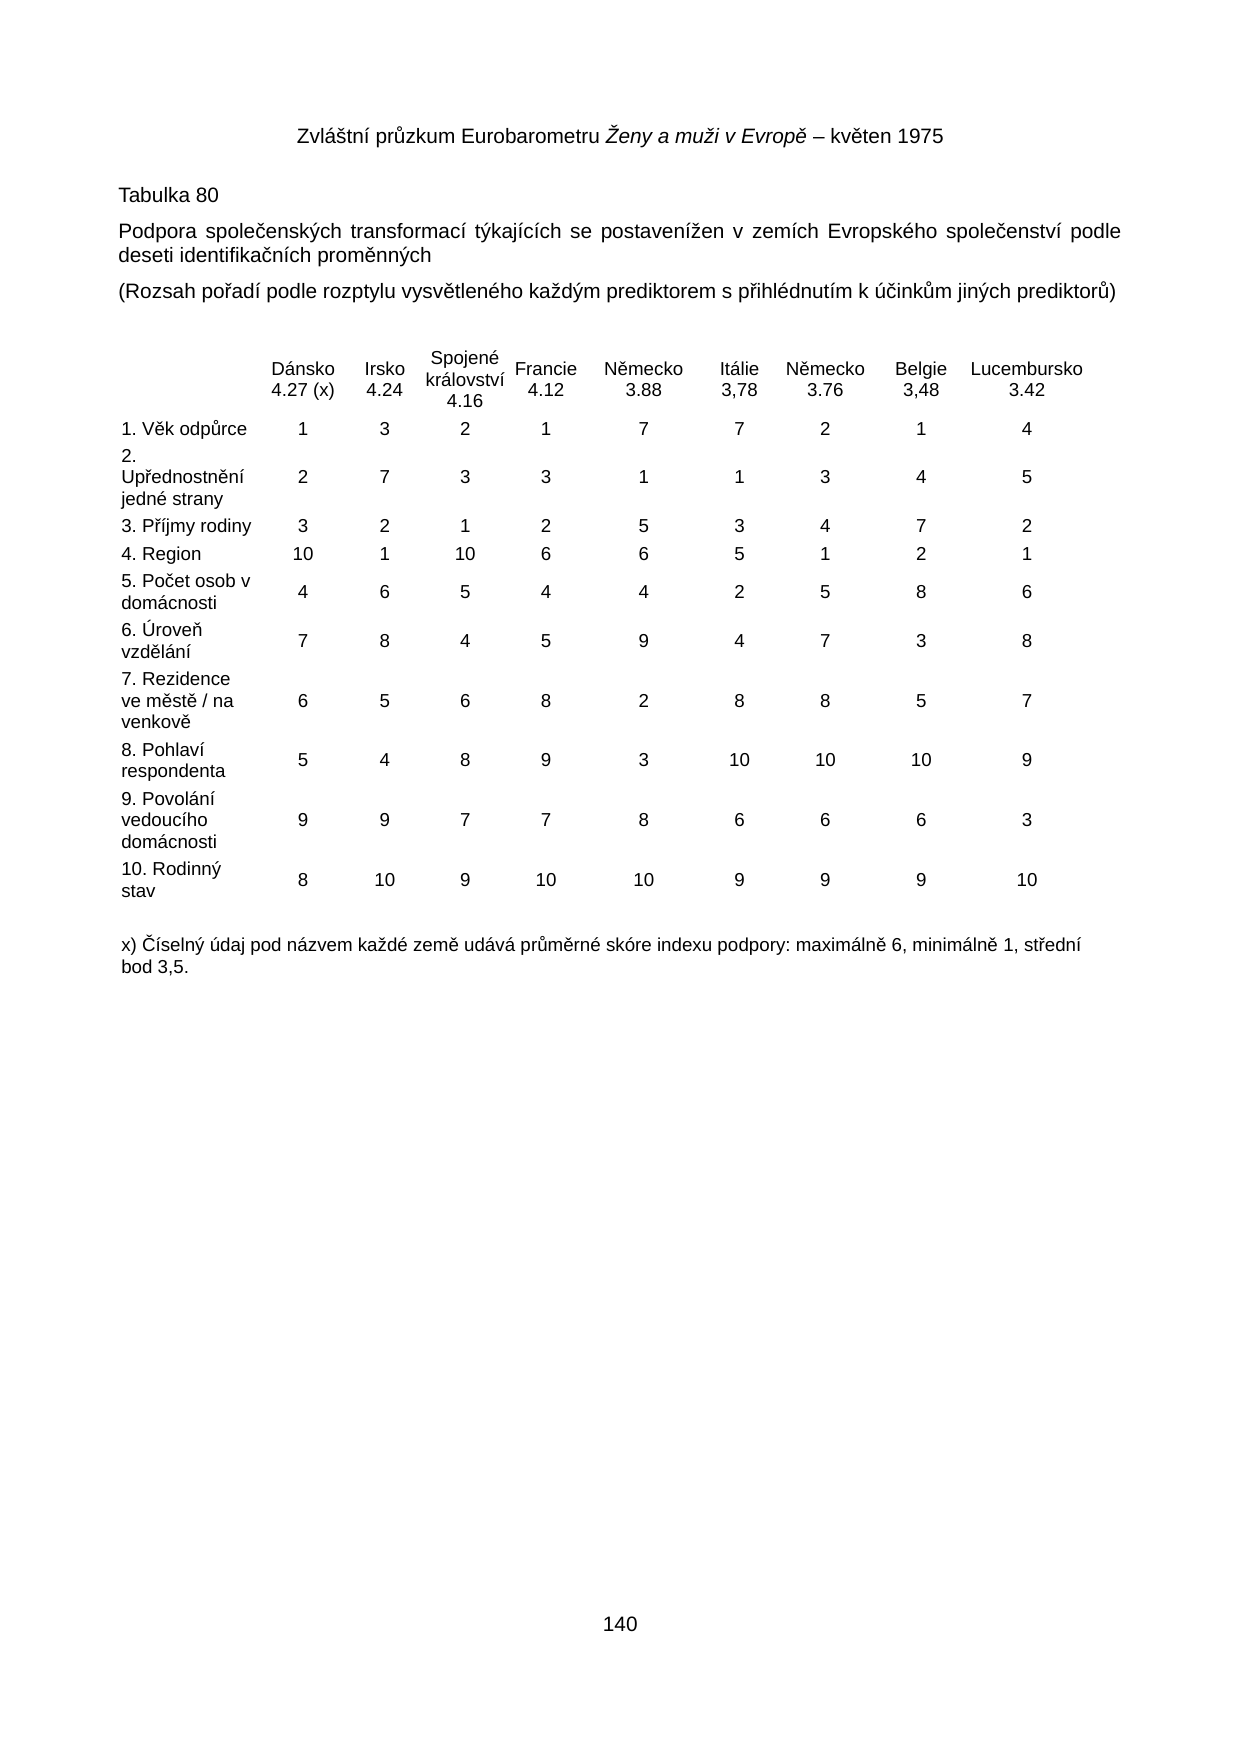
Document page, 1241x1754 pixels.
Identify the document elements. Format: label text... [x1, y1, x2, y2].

table_cell 1 [965, 540, 1088, 567]
table_cell 8 [257, 855, 349, 904]
table_cell 7 [705, 414, 773, 442]
table_cell 6. Úroveň vzdělání [118, 616, 257, 665]
table_cell 10 [965, 855, 1088, 904]
table_cell 8 [965, 616, 1088, 665]
table_header Spojené království 4.16 [420, 344, 510, 414]
table_cell 6 [965, 567, 1088, 616]
table_header Belgie 3,48 [877, 344, 965, 414]
table_cell 1 [510, 414, 582, 442]
table_cell 8 [349, 616, 420, 665]
table_cell 5 [705, 540, 773, 567]
table_cell 4 [877, 442, 965, 512]
table_cell 5. Počet osob v domácnosti [118, 567, 257, 616]
table_cell 7. Rezidence ve městě / na venkově [118, 665, 257, 736]
table_cell 2 [774, 414, 877, 442]
table_cell 4 [510, 567, 582, 616]
table_cell 8 [420, 736, 510, 784]
table_cell 2 [705, 567, 773, 616]
text Podpora společenských transformací týkajících se postavenížen v zemích Evropského společenství podle deseti identifikačních proměnných [118, 219, 1122, 267]
table_cell 9 [420, 855, 510, 904]
table_cell 4 [965, 414, 1088, 442]
table_cell 6 [257, 665, 349, 736]
table_cell 5 [877, 665, 965, 736]
table_cell 4. Region [118, 540, 257, 567]
table_cell 9 [510, 736, 582, 784]
table_cell 9 [877, 855, 965, 904]
table_cell 7 [257, 616, 349, 665]
table_cell 1 [582, 442, 705, 512]
table_cell 9 [705, 855, 773, 904]
table_cell 10. Rodinný stav [118, 855, 257, 904]
table_header Dánsko 4.27 (x) [257, 344, 349, 414]
table_cell 8 [774, 665, 877, 736]
table_cell 7 [349, 442, 420, 512]
table_cell [965, 904, 1088, 931]
table_cell 4 [349, 736, 420, 784]
table_cell 3 [420, 442, 510, 512]
table_cell 5 [349, 665, 420, 736]
table_cell [349, 904, 420, 931]
table_cell 10 [420, 540, 510, 567]
table_header Francie 4.12 [510, 344, 582, 414]
table_cell 2 [582, 665, 705, 736]
table_cell 1. Věk odpůrce [118, 414, 257, 442]
table_cell [582, 904, 705, 931]
table_cell 3 [510, 442, 582, 512]
table_cell 6 [420, 665, 510, 736]
table_cell 2 [257, 442, 349, 512]
table_cell 9 [965, 736, 1088, 784]
table_cell 1 [420, 512, 510, 540]
table_cell 2 [510, 512, 582, 540]
table_header Německo 3.76 [774, 344, 877, 414]
table_cell 6 [582, 540, 705, 567]
table_cell 7 [420, 785, 510, 855]
table_cell 7 [582, 414, 705, 442]
table_cell 5 [510, 616, 582, 665]
table_cell 6 [774, 785, 877, 855]
table_cell 4 [705, 616, 773, 665]
table_cell [877, 904, 965, 931]
table_cell 1 [774, 540, 877, 567]
table_cell 4 [774, 512, 877, 540]
table_cell 4 [420, 616, 510, 665]
table_cell 3 [774, 442, 877, 512]
table_cell 8 [582, 785, 705, 855]
table_cell 9 [349, 785, 420, 855]
table_cell 3 [582, 736, 705, 784]
table_cell 2 [877, 540, 965, 567]
table_header Irsko 4.24 [349, 344, 420, 414]
table_header Itálie 3,78 [705, 344, 773, 414]
table_cell 5 [965, 442, 1088, 512]
table_header [118, 344, 257, 414]
table_cell 9 [774, 855, 877, 904]
table_cell 8 [877, 567, 965, 616]
table_cell 8. Pohlaví respondenta [118, 736, 257, 784]
table_cell 7 [774, 616, 877, 665]
table_cell 5 [420, 567, 510, 616]
table_cell [774, 904, 877, 931]
table_cell 9. Povolání vedoucího domácnosti [118, 785, 257, 855]
table_cell [118, 904, 257, 931]
table_cell 10 [877, 736, 965, 784]
table_cell 6 [349, 567, 420, 616]
table_cell 3 [965, 785, 1088, 855]
table_cell 5 [582, 512, 705, 540]
table_cell 3 [705, 512, 773, 540]
table_cell 3 [877, 616, 965, 665]
table_cell 6 [510, 540, 582, 567]
table_cell 2 [420, 414, 510, 442]
table_cell x) Číselný údaj pod názvem každé země udává průměrné skóre indexu podpory: maximálně 6, minimálně 1, střední bod 3,5. [118, 931, 1088, 980]
table_cell [705, 904, 773, 931]
table_cell 3. Příjmy rodiny [118, 512, 257, 540]
table_cell 3 [257, 512, 349, 540]
table_header Lucembursko 3.42 [965, 344, 1088, 414]
table_cell 1 [705, 442, 773, 512]
table_cell [420, 904, 510, 931]
table_cell [510, 904, 582, 931]
table_cell 10 [774, 736, 877, 784]
table_cell 1 [877, 414, 965, 442]
table_header Německo 3.88 [582, 344, 705, 414]
table_cell 5 [774, 567, 877, 616]
table_cell 7 [510, 785, 582, 855]
table_cell 10 [349, 855, 420, 904]
table_cell 2 [349, 512, 420, 540]
table_cell 10 [510, 855, 582, 904]
table_cell 4 [582, 567, 705, 616]
table_cell 1 [257, 414, 349, 442]
table_cell 7 [877, 512, 965, 540]
table_cell 9 [582, 616, 705, 665]
table_cell 3 [349, 414, 420, 442]
table_cell 10 [582, 855, 705, 904]
table_cell 2 [965, 512, 1088, 540]
table_cell 10 [257, 540, 349, 567]
table_cell [257, 904, 349, 931]
table_cell 6 [705, 785, 773, 855]
table_cell 1 [349, 540, 420, 567]
table_cell 4 [257, 567, 349, 616]
table_cell 7 [965, 665, 1088, 736]
text Tabulka 80 [118, 183, 1122, 207]
table_cell 10 [705, 736, 773, 784]
table_cell 8 [510, 665, 582, 736]
table_cell 6 [877, 785, 965, 855]
table_cell 5 [257, 736, 349, 784]
table_cell 2. Upřednostnění jedné strany [118, 442, 257, 512]
text (Rozsah pořadí podle rozptylu vysvětleného každým prediktorem s přihlédnutím k účinkům jiných prediktorů) [118, 278, 1122, 302]
table_cell 9 [257, 785, 349, 855]
table_cell 8 [705, 665, 773, 736]
